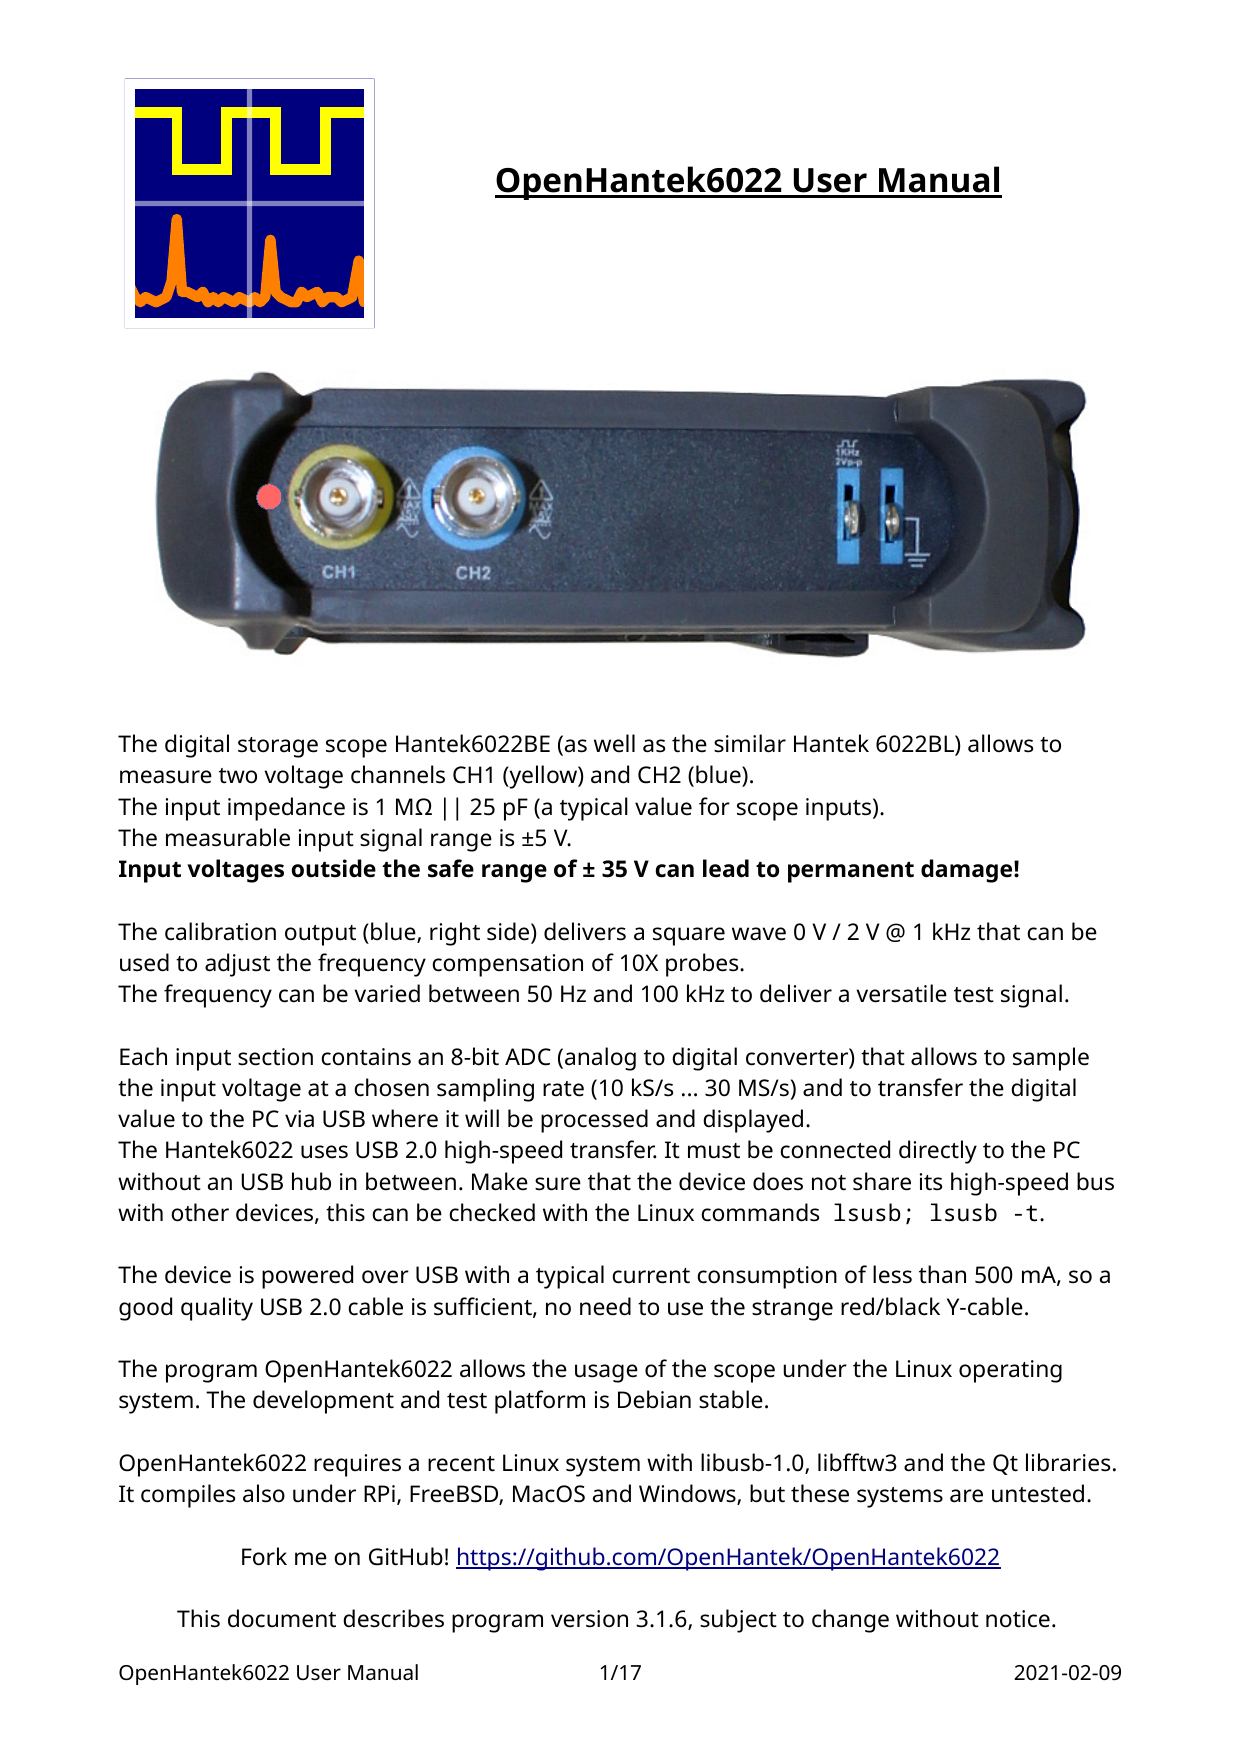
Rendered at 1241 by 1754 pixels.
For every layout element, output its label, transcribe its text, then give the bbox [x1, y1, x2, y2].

text The frequency can be varied between 50 Hz and 100 kHz to deliver a versatile test signal. [118, 978, 1122, 1009]
text The device is powered over USB with a typical current consumption of less than 500 mA, so a good quality USB 2.0 cable is sufficient, no need to use the strange red/black Y-cable. [118, 1259, 1122, 1322]
text The Hantek6022 uses USB 2.0 high-speed transfer. It must be connected directly to the PC without an USB hub in between. Make sure that the device does not share its high-speed bus with other devices, this can be checked with the Linux commands lsusb; lsusb -t. [118, 1134, 1122, 1228]
text The input impedance is 1 MΩ || 25 pF (a typical value for scope inputs). [118, 791, 1122, 822]
title OpenHantek6022 User Manual [375, 100, 1122, 202]
title [118, 100, 124, 202]
text The program OpenHantek6022 allows the usage of the scope under the Linux operating system. The development and test platform is Debian stable. [118, 1353, 1122, 1416]
text Each input section contains an 8-bit ADC (analog to digital converter) that allows to sample the input voltage at a chosen sampling rate (10 kS/s ... 30 MS/s) and to transfer the digital value to the PC via USB where it will be processed and displayed. [118, 1041, 1122, 1134]
text The digital storage scope Hantek6022BE (as well as the similar Hantek 6022BL) allows to measure two voltage channels CH1 (yellow) and CH2 (blue). [118, 728, 1122, 791]
text The calibration output (blue, right side) delivers a square wave 0 V / 2 V @ 1 kHz that can be used to adjust the frequency compensation of 10X probes. [118, 916, 1122, 978]
text The measurable input signal range is ±5 V. [118, 822, 1122, 853]
picture [118, 328, 1113, 700]
text Input voltages outside the safe range of ± 35 V can lead to permanent damage! [118, 853, 1122, 884]
text OpenHantek6022 requires a recent Linux system with libusb-1.0, libfftw3 and the Qt libraries. It compiles also under RPi, FreeBSD, MacOS and Windows, but these systems are untested. [118, 1447, 1122, 1509]
text Fork me on GitHub! https://github.com/OpenHantek/OpenHantek6022 [118, 1541, 1122, 1572]
text This document describes program version 3.1.6, subject to change without notice. [118, 1603, 1122, 1634]
